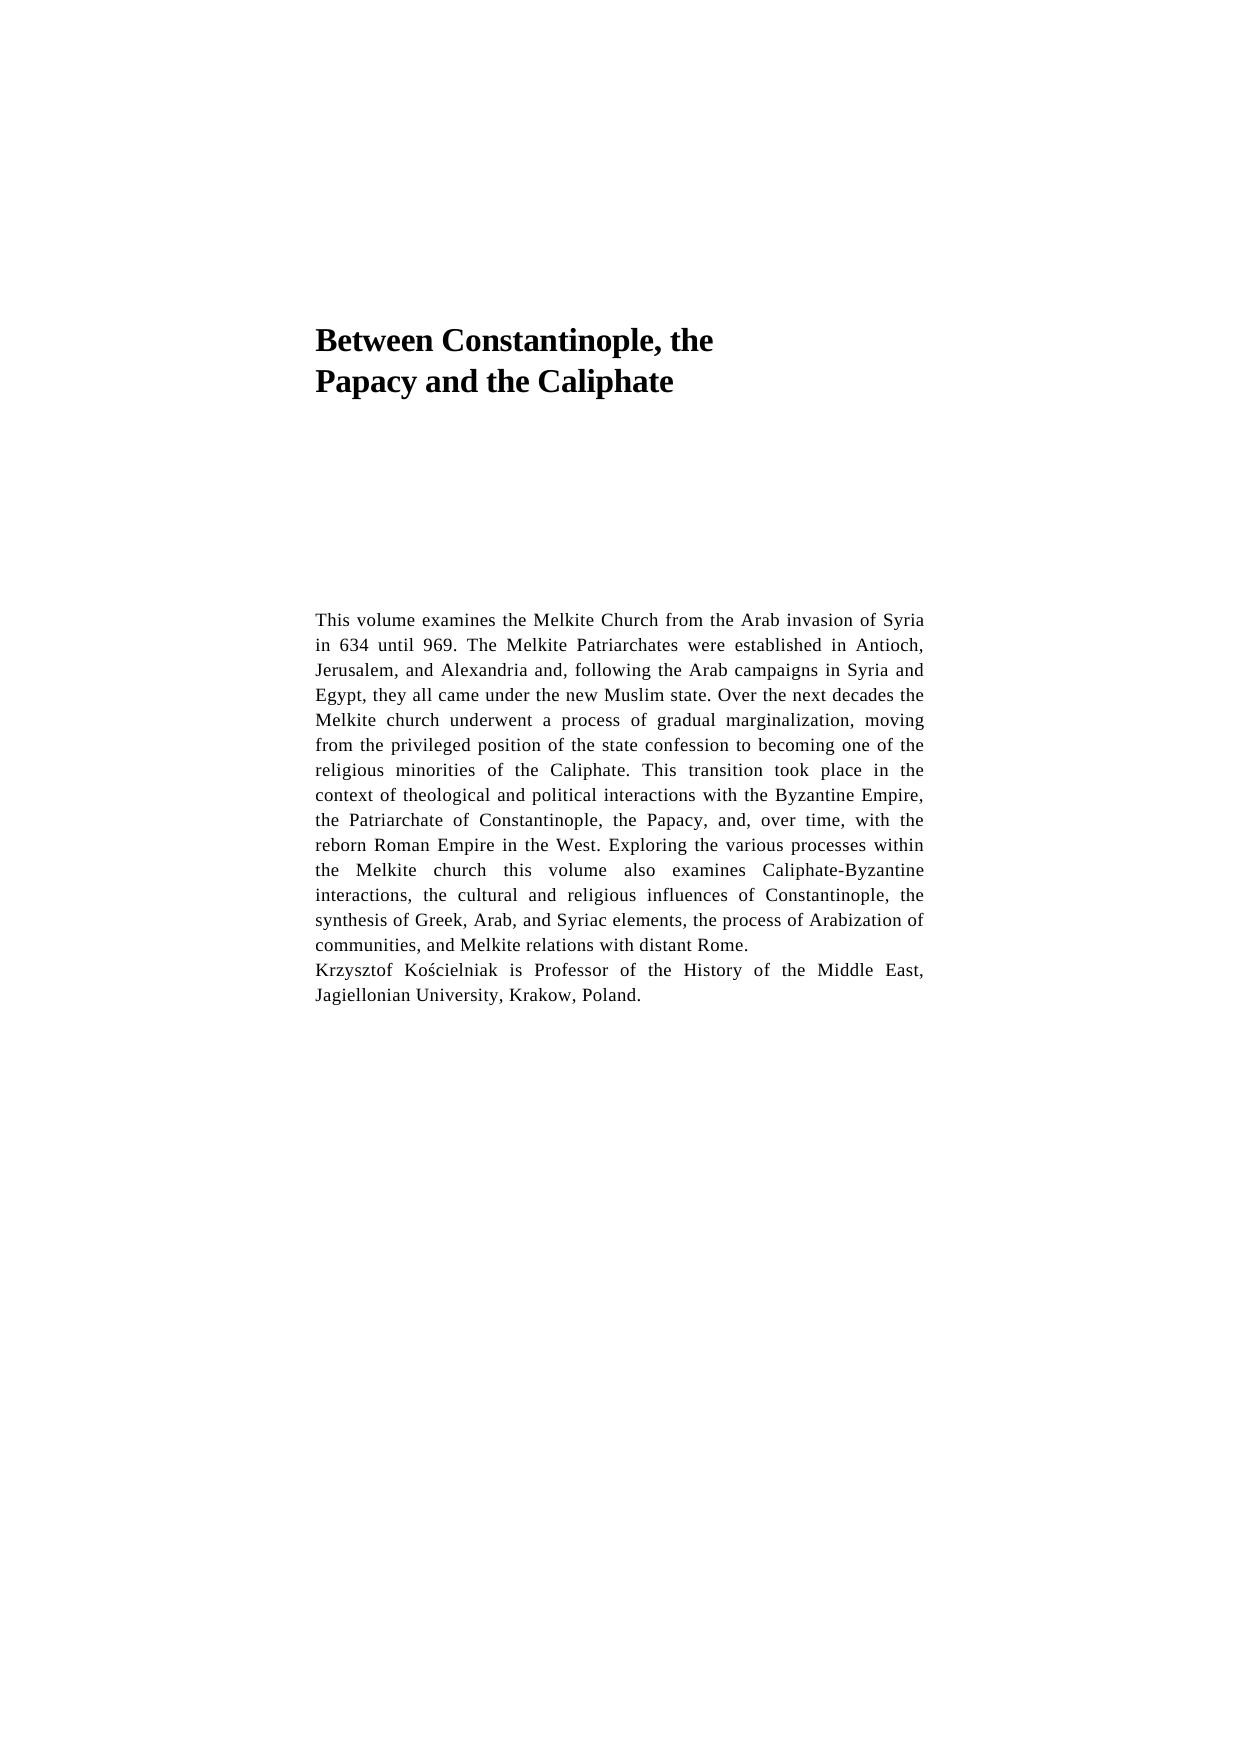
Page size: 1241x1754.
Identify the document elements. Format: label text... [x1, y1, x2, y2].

subtitle Between Constantinople, the Papacy and the Caliphate [315, 318, 761, 401]
text This volume examines the Melkite Church from the Arab invasion of Syria in 634 until 969. The Melkite Patriarchates were established in Antioch, Jerusalem, and Alexandria and, following the Arab campaigns in Syria and Egypt, they all came under the new Muslim state. Over the next decades the Melkite church underwent a process of gradual marginalization, moving from the privileged position of the state confession to becoming one of the religious minorities of the Caliphate. This transition took place in the context of theological and political interactions with the Byzantine Empire, the Patriarchate of Constantinople, the Papacy, and, over time, with the reborn Roman Empire in the West. Exploring the various processes within the Melkite church this volume also examines Caliphate-Byzantine interactions, the cultural and religious influences of Constantinople, the synthesis of Greek, Arab, and Syriac elements, the process of Arabization of communities, and Melkite relations with distant Rome. [315, 606, 925, 956]
text Krzysztof Kościelniak is Professor of the History of the Middle East, Jagiellonian University, Krakow, Poland. [315, 956, 925, 1006]
